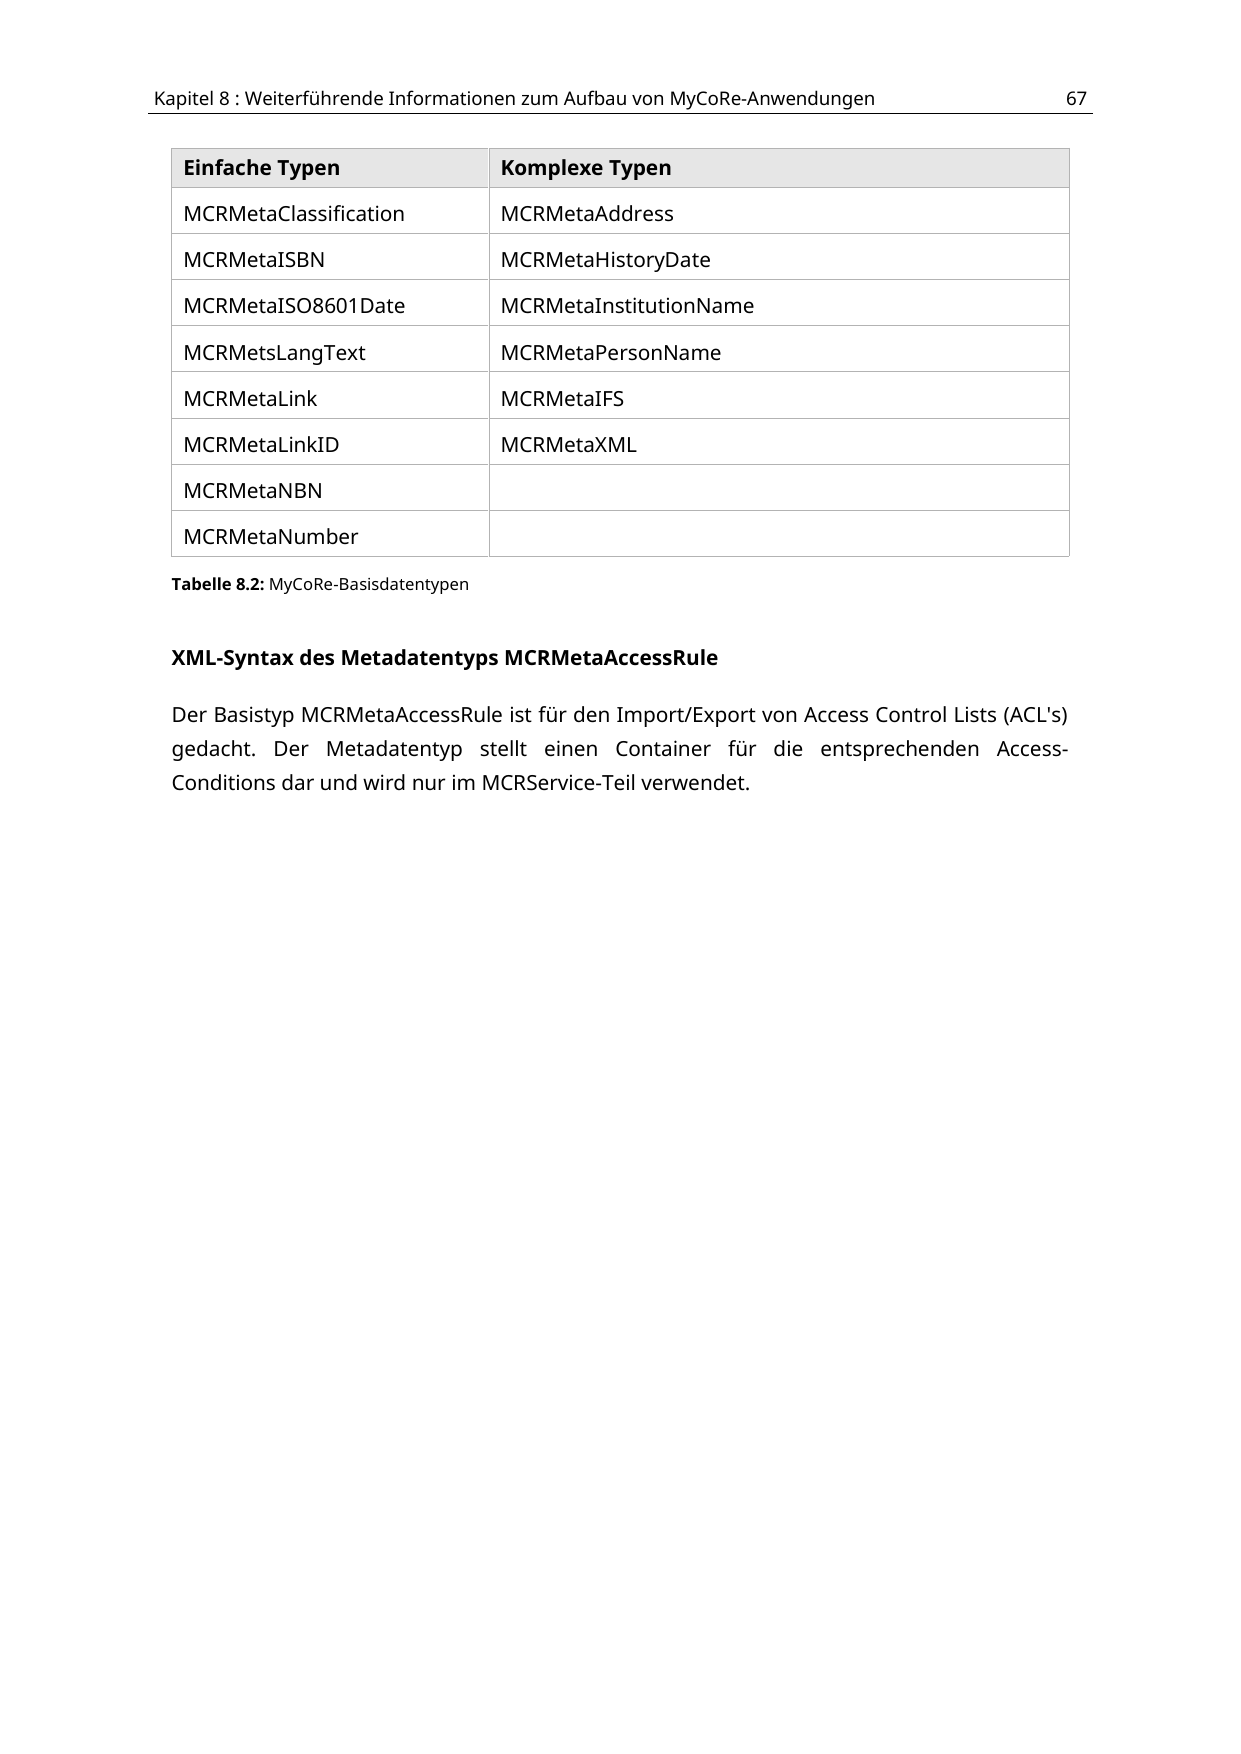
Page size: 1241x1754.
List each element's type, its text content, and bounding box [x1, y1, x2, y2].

table_cell MCRMetaNumber [172, 511, 488, 556]
table_cell MCRMetaXML [490, 419, 1069, 464]
table_cell [490, 511, 1069, 556]
table_header Einfache Typen [172, 149, 488, 187]
table_cell MCRMetaLinkID [172, 419, 488, 464]
table_cell MCRMetaHistoryDate [490, 234, 1069, 279]
table_cell [490, 465, 1069, 510]
table_cell MCRMetaISBN [172, 234, 488, 279]
table_cell MCRMetaAddress [490, 188, 1069, 233]
subtitle XML-Syntax des Metadatentyps MCRMetaAccessRule [171, 643, 1092, 671]
table_cell MCRMetaISO8601Date [172, 280, 488, 325]
table_cell MCRMetaInstitutionName [490, 280, 1069, 325]
text Tabelle 8.2: MyCoRe-Basisdatentypen [171, 572, 1069, 595]
table_cell MCRMetaClassification [172, 188, 488, 233]
text Der Basistyp MCRMetaAccessRule ist für den Import/Export von Access Control Lists (ACL's) gedacht. Der Metadatentyp stellt einen Container für die entsprechenden Access-Conditions dar und wird nur im MCRService-Teil verwendet. [171, 700, 1069, 796]
table_cell MCRMetaIFS [490, 372, 1069, 418]
table_cell MCRMetaLink [172, 372, 488, 418]
table_cell MCRMetsLangText [172, 326, 488, 371]
table_cell MCRMetaPersonName [490, 326, 1069, 371]
table_header Komplexe Typen [490, 149, 1069, 187]
table_cell MCRMetaNBN [172, 465, 488, 510]
